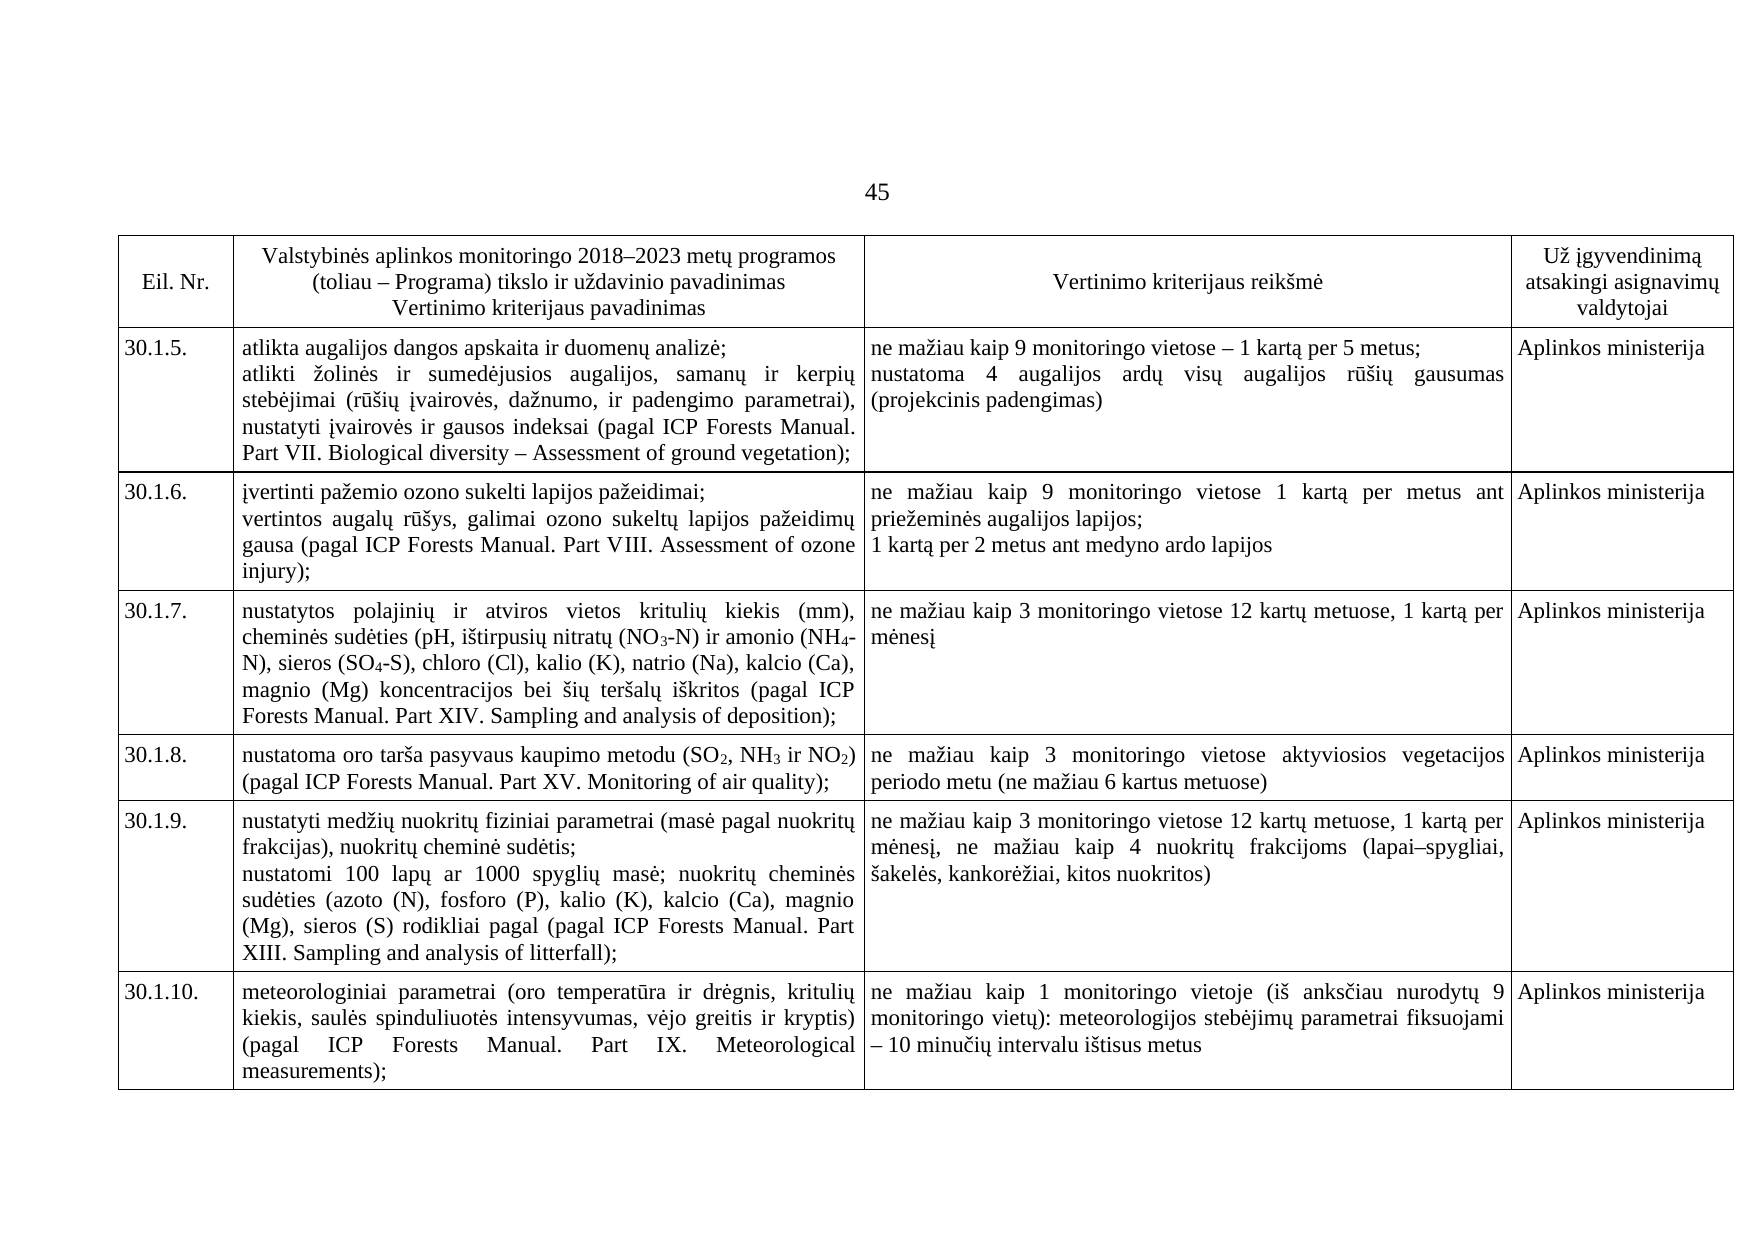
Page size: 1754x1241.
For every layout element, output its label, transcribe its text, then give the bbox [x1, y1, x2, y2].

table_cell nustatyti medžių nuokritų fiziniai parametrai (masė pagal nuokritų frakcijas), nuokritų cheminė sudėtis; nustatomi 100 lapų ar 1000 spyglių masė; nuokritų cheminės sudėties (azoto (N), fosforo (P), kalio (K), kalcio (Ca), magnio (Mg), sieros (S) rodikliai pagal (pagal ICP Forests Manual. Part XIII. Sampling and analysis of litterfall); [234, 801, 864, 971]
table_cell 30.1.9. [119, 801, 233, 971]
table_cell ne mažiau kaip 9 monitoringo vietose – 1 kartą per 5 metus; nustatoma 4 augalijos ardų visų augalijos rūšių gausumas (projekcinis padengimas) [865, 328, 1511, 471]
table_cell ne mažiau kaip 3 monitoringo vietose 12 kartų metuose, 1 kartą per mėnesį [865, 591, 1511, 734]
table_cell Aplinkos ministerija [1512, 591, 1733, 734]
table_cell 30.1.5. [119, 328, 233, 471]
table_cell 30.1.10. [119, 972, 233, 1089]
table_cell įvertinti pažemio ozono sukelti lapijos pažeidimai; vertintos augalų rūšys, galimai ozono sukeltų lapijos pažeidimų gausa (pagal ICP Forests Manual. Part VIII. Assessment of ozone injury); [234, 473, 864, 590]
table_cell ne mažiau kaip 1 monitoringo vietoje (iš anksčiau nurodytų 9 monitoringo vietų): meteorologijos stebėjimų parametrai fiksuojami – 10 minučių intervalu ištisus metus [865, 972, 1511, 1089]
table_cell ne mažiau kaip 9 monitoringo vietose 1 kartą per metus ant priežeminės augalijos lapijos; 1 kartą per 2 metus ant medyno ardo lapijos [865, 473, 1511, 590]
table_cell meteorologiniai parametrai (oro temperatūra ir drėgnis, kritulių kiekis, saulės spinduliuotės intensyvumas, vėjo greitis ir kryptis) (pagal ICP Forests Manual. Part IX. Meteorological measurements); [234, 972, 864, 1089]
table_cell ne mažiau kaip 3 monitoringo vietose aktyviosios vegetacijos periodo metu (ne mažiau 6 kartus metuose) [865, 735, 1511, 800]
table_cell nustatytos polajinių ir atviros vietos kritulių kiekis (mm), cheminės sudėties (pH, ištirpusių nitratų (NO3-N) ir amonio (NH4-N), sieros (SO4-S), chloro (Cl), kalio (K), natrio (Na), kalcio (Ca), magnio (Mg) koncentracijos bei šių teršalų iškritos (pagal ICP Forests Manual. Part XIV. Sampling and analysis of deposition); [234, 591, 864, 734]
table_header Vertinimo kriterijaus reikšmė [865, 236, 1511, 327]
table_cell 30.1.7. [119, 591, 233, 734]
table_header Valstybinės aplinkos monitoringo 2018–2023 metų programos (toliau – programa) tikslo ir uždavinio pavadinimas Vertinimo kriterijaus pavadinimas [234, 236, 864, 327]
table_cell Aplinkos ministerija [1512, 972, 1733, 1089]
table_cell atlikta augalijos dangos apskaita ir duomenų analizė; atlikti žolinės ir sumedėjusios augalijos, samanų ir kerpių stebėjimai (rūšių įvairovės, dažnumo, ir padengimo parametrai), nustatyti įvairovės ir gausos indeksai (pagal ICP Forests Manual. Part VII. Biological diversity – Assessment of ground vegetation); [234, 328, 864, 471]
table_cell Aplinkos ministerija [1512, 735, 1733, 800]
table_header Už įgyvendinimą atsakingi asignavimų valdytojai [1512, 236, 1733, 327]
table_cell 30.1.6. [119, 473, 233, 590]
table_header Eil. Nr. [119, 236, 233, 327]
table_cell Aplinkos ministerija [1512, 473, 1733, 590]
table_cell 30.1.8. [119, 735, 233, 800]
table_cell ne mažiau kaip 3 monitoringo vietose 12 kartų metuose, 1 kartą per mėnesį, ne mažiau kaip 4 nuokritų frakcijoms (lapai–spygliai, šakelės, kankorėžiai, kitos nuokritos) [865, 801, 1511, 971]
table_cell Aplinkos ministerija [1512, 801, 1733, 971]
table_cell Aplinkos ministerija [1512, 328, 1733, 471]
table_cell nustatoma oro tarša pasyvaus kaupimo metodu (SO2, NH3 ir NO2) (pagal ICP Forests Manual. Part XV. Monitoring of air quality); [234, 735, 864, 800]
